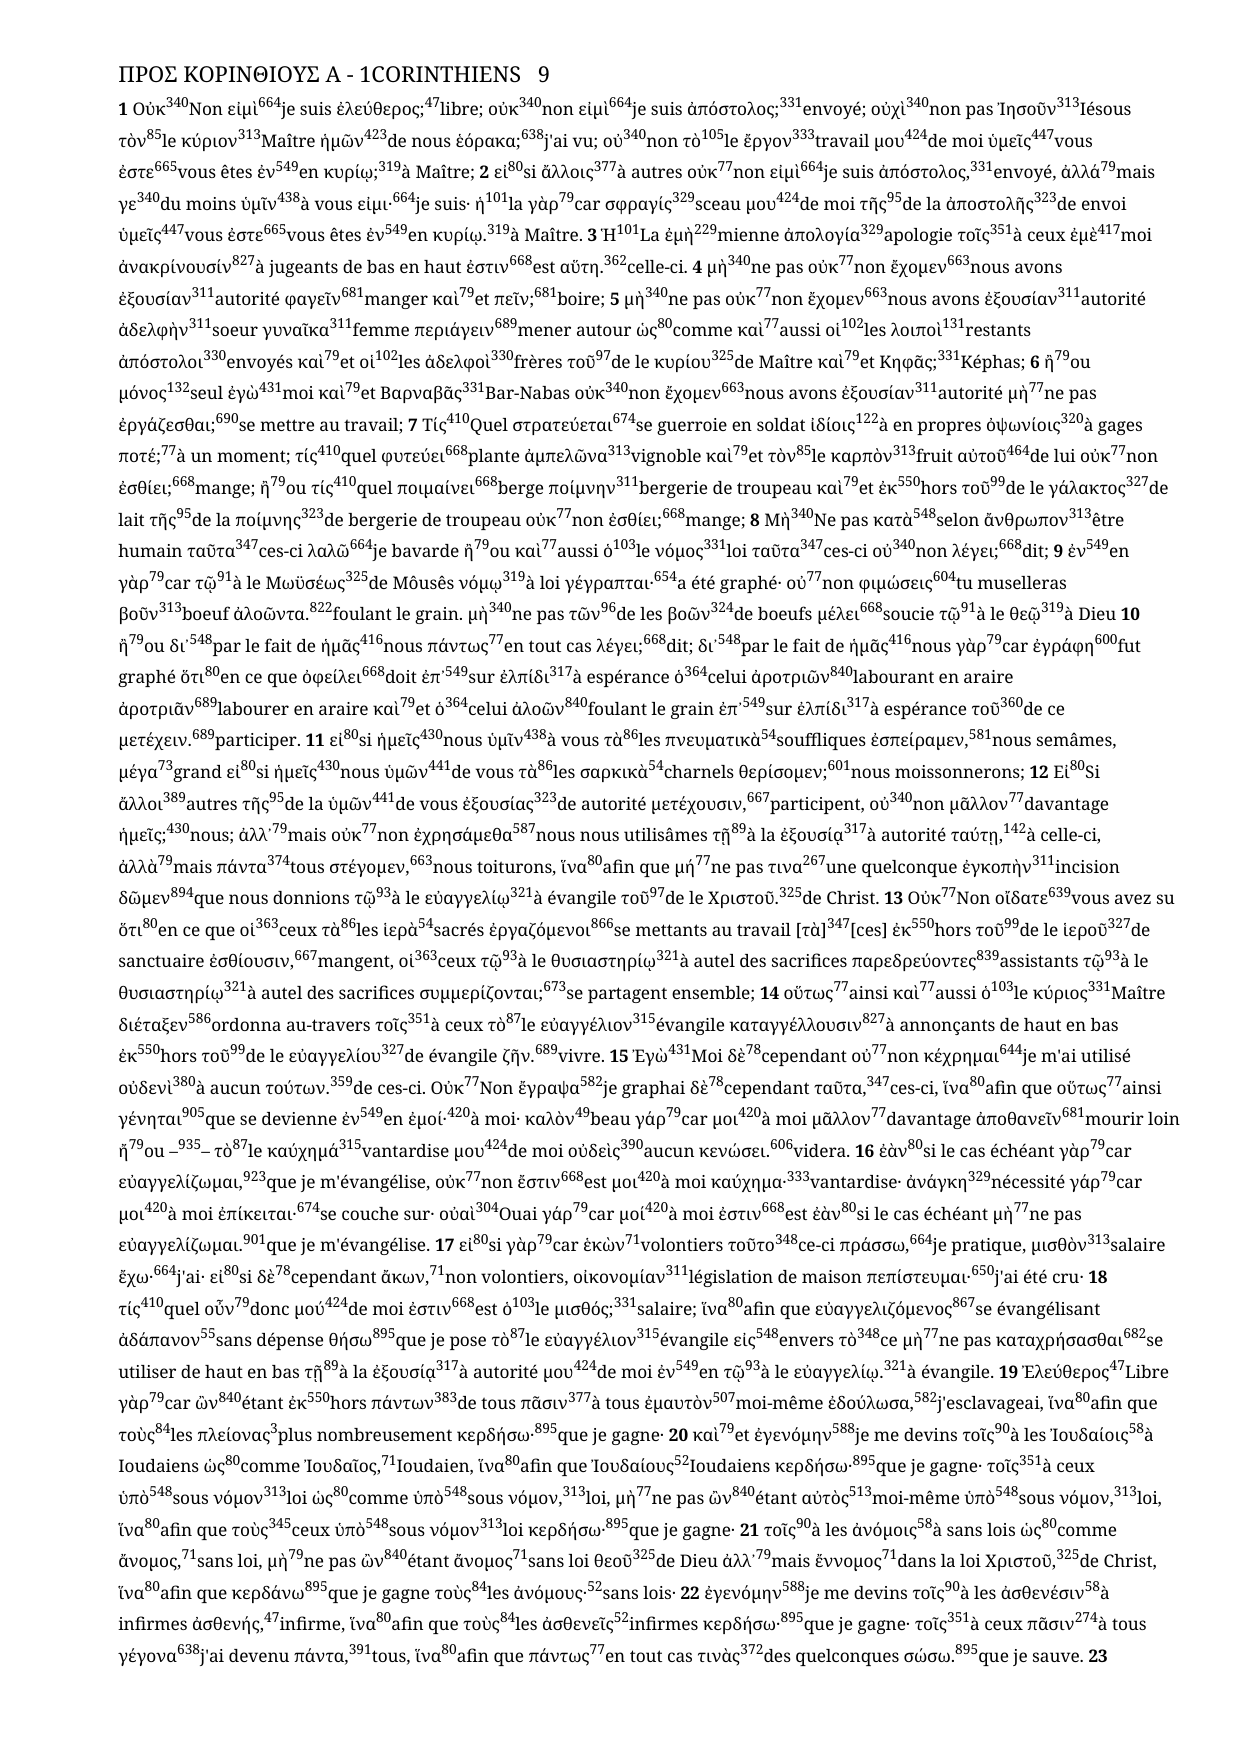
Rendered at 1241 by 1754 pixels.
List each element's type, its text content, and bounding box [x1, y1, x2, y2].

text ΠΡΟΣ ΚΟΡΙΝΘΙΟΥΣ Α - 1CORINTHIENS 9 [118, 59, 1181, 89]
text 1 Οὐκ340Non εἰμὶ664je suis ἐλεύθερος;47libre; οὐκ340non εἰμὶ664je suis ἀπόστολος;331envoyé; οὐχὶ340non pas Ἰησοῦν313Iésous τὸν85le κύριον313Maître ἡμῶν423de nous ἑόρακα;638j'ai vu; οὐ340non τὸ105le ἔργον333travail μου424de moi ὑμεῖς447vous ἐστε665vous êtes ἐν549en κυρίῳ;319à Maître; 2 εἰ80si ἄλλοις377à autres οὐκ77non εἰμὶ664je suis ἀπόστολος,331envoyé, ἀλλά79mais γε340du moins ὑμῖν438à vous εἰμι·664je suis· ἡ101la γὰρ79car σφραγίς329sceau μου424de moi τῆς95de la ἀποστολῆς323de envoi ὑμεῖς447vous ἐστε665vous êtes ἐν549en κυρίῳ.319à Maître. 3 Ἡ101La ἐμὴ229mienne ἀπολογία329apologie τοῖς351à ceux ἐμὲ417moi ἀνακρίνουσίν827à jugeants de bas en haut ἐστιν668est αὕτη.362celle-ci. 4 μὴ340ne pas οὐκ77non ἔχομεν663nous avons ἐξουσίαν311autorité φαγεῖν681manger καὶ79et πεῖν;681boire; 5 μὴ340ne pas οὐκ77non ἔχομεν663nous avons ἐξουσίαν311autorité ἀδελφὴν311soeur γυναῖκα311femme περιάγειν689mener autour ὡς80comme καὶ77aussi οἱ102les λοιποὶ131restants ἀπόστολοι330envoyés καὶ79et οἱ102les ἀδελφοὶ330frères τοῦ97de le κυρίου325de Maître καὶ79et Κηφᾶς;331Képhas; 6 ἢ79ou μόνος132seul ἐγὼ431moi καὶ79et Βαρναβᾶς331Bar-Nabas οὐκ340non ἔχομεν663nous avons ἐξουσίαν311autorité μὴ77ne pas ἐργάζεσθαι;690se mettre au travail; 7 Τίς410Quel στρατεύεται674se guerroie en soldat ἰδίοις122à en propres ὀψωνίοις320à gages ποτέ;77à un moment; τίς410quel φυτεύει668plante ἀμπελῶνα313vignoble καὶ79et τὸν85le καρπὸν313fruit αὐτοῦ464de lui οὐκ77non ἐσθίει;668mange; ἢ79ou τίς410quel ποιμαίνει668berge ποίμνην311bergerie de troupeau καὶ79et ἐκ550hors τοῦ99de le γάλακτος327de lait τῆς95de la ποίμνης323de bergerie de troupeau οὐκ77non ἐσθίει;668mange; 8 Μὴ340Ne pas κατὰ548selon ἄνθρωπον313être humain ταῦτα347ces-ci λαλῶ664je bavarde ἢ79ou καὶ77aussi ὁ103le νόμος331loi ταῦτα347ces-ci οὐ340non λέγει;668dit; 9 ἐν549en γὰρ79car τῷ91à le Μωϋσέως325de Môusês νόμῳ319à loi γέγραπται·654a été graphé· οὐ77non φιμώσεις604tu muselleras βοῦν313boeuf ἀλοῶντα.822foulant le grain. μὴ340ne pas τῶν96de les βοῶν324de boeufs μέλει668soucie τῷ91à le θεῷ319à Dieu 10 ἢ79ou δι᾽548par le fait de ἡμᾶς416nous πάντως77en tout cas λέγει;668dit; δι᾽548par le fait de ἡμᾶς416nous γὰρ79car ἐγράφη600fut graphé ὅτι80en ce que ὀφείλει668doit ἐπ᾽549sur ἐλπίδι317à espérance ὁ364celui ἀροτριῶν840labourant en araire ἀροτριᾶν689labourer en araire καὶ79et ὁ364celui ἀλοῶν840foulant le grain ἐπ᾽549sur ἐλπίδι317à espérance τοῦ360de ce μετέχειν.689participer. 11 εἰ80si ἡμεῖς430nous ὑμῖν438à vous τὰ86les πνευματικὰ54souffliques ἐσπείραμεν,581nous semâmes, μέγα73grand εἰ80si ἡμεῖς430nous ὑμῶν441de vous τὰ86les σαρκικὰ54charnels θερίσομεν;601nous moissonnerons; 12 Εἰ80Si ἄλλοι389autres τῆς95de la ὑμῶν441de vous ἐξουσίας323de autorité μετέχουσιν,667participent, οὐ340non μᾶλλον77davantage ἡμεῖς;430nous; ἀλλ᾽79mais οὐκ77non ἐχρησάμεθα587nous nous utilisâmes τῇ89à la ἐξουσίᾳ317à autorité ταύτῃ,142à celle-ci, ἀλλὰ79mais πάντα374tous στέγομεν,663nous toiturons, ἵνα80afin que μή77ne pas τινα267une quelconque ἐγκοπὴν311incision δῶμεν894que nous donnions τῷ93à le εὐαγγελίῳ321à évangile τοῦ97de le Χριστοῦ.325de Christ. 13 Οὐκ77Non οἴδατε639vous avez su ὅτι80en ce que οἱ363ceux τὰ86les ἱερὰ54sacrés ἐργαζόμενοι866se mettants au travail [τὰ]347[ces] ἐκ550hors τοῦ99de le ἱεροῦ327de sanctuaire ἐσθίουσιν,667mangent, οἱ363ceux τῷ93à le θυσιαστηρίῳ321à autel des sacrifices παρεδρεύοντες839assistants τῷ93à le θυσιαστηρίῳ321à autel des sacrifices συμμερίζονται;673se partagent ensemble; 14 οὕτως77ainsi καὶ77aussi ὁ103le κύριος331Maître διέταξεν586ordonna au-travers τοῖς351à ceux τὸ87le εὐαγγέλιον315évangile καταγγέλλουσιν827à annonçants de haut en bas ἐκ550hors τοῦ99de le εὐαγγελίου327de évangile ζῆν.689vivre. 15 Ἐγὼ431Moi δὲ78cependant οὐ77non κέχρημαι644je m'ai utilisé οὐδενὶ380à aucun τούτων.359de ces-ci. Οὐκ77Non ἔγραψα582je graphai δὲ78cependant ταῦτα,347ces-ci, ἵνα80afin que οὕτως77ainsi γένηται905que se devienne ἐν549en ἐμοί·420à moi· καλὸν49beau γάρ79car μοι420à moi μᾶλλον77davantage ἀποθανεῖν681mourir loin ἤ79ou –935– τὸ87le καύχημά315vantardise μου424de moi οὐδεὶς390aucun κενώσει.606videra. 16 ἐὰν80si le cas échéant γὰρ79car εὐαγγελίζωμαι,923que je m'évangélise, οὐκ77non ἔστιν668est μοι420à moi καύχημα·333vantardise· ἀνάγκη329nécessité γάρ79car μοι420à moi ἐπίκειται·674se couche sur· οὐαὶ304Ouai γάρ79car μοί420à moi ἐστιν668est ἐὰν80si le cas échéant μὴ77ne pas εὐαγγελίζωμαι.901que je m'évangélise. 17 εἰ80si γὰρ79car ἑκὼν71volontiers τοῦτο348ce-ci πράσσω,664je pratique, μισθὸν313salaire ἔχω·664j'ai· εἰ80si δὲ78cependant ἄκων,71non volontiers, οἰκονομίαν311législation de maison πεπίστευμαι·650j'ai été cru· 18 τίς410quel οὖν79donc μού424de moi ἐστιν668est ὁ103le μισθός;331salaire; ἵνα80afin que εὐαγγελιζόμενος867se évangélisant ἀδάπανον55sans dépense θήσω895que je pose τὸ87le εὐαγγέλιον315évangile εἰς548envers τὸ348ce μὴ77ne pas καταχρήσασθαι682se utiliser de haut en bas τῇ89à la ἐξουσίᾳ317à autorité μου424de moi ἐν549en τῷ93à le εὐαγγελίῳ.321à évangile. 19 Ἐλεύθερος47Libre γὰρ79car ὢν840étant ἐκ550hors πάντων383de tous πᾶσιν377à tous ἐμαυτὸν507moi-même ἐδούλωσα,582j'esclavageai, ἵνα80afin que τοὺς84les πλείονας3plus nombreusement κερδήσω·895que je gagne· 20 καὶ79et ἐγενόμην588je me devins τοῖς90à les Ἰουδαίοις58à Ioudaiens ὡς80comme Ἰουδαῖος,71Ioudaien, ἵνα80afin que Ἰουδαίους52Ioudaiens κερδήσω·895que je gagne· τοῖς351à ceux ὑπὸ548sous νόμον313loi ὡς80comme ὑπὸ548sous νόμον,313loi, μὴ77ne pas ὢν840étant αὐτὸς513moi-même ὑπὸ548sous νόμον,313loi, ἵνα80afin que τοὺς345ceux ὑπὸ548sous νόμον313loi κερδήσω·895que je gagne· 21 τοῖς90à les ἀνόμοις58à sans lois ὡς80comme ἄνομος,71sans loi, μὴ79ne pas ὢν840étant ἄνομος71sans loi θεοῦ325de Dieu ἀλλ᾽79mais ἔννομος71dans la loi Χριστοῦ,325de Christ, ἵνα80afin que κερδάνω895que je gagne τοὺς84les ἀνόμους·52sans lois· 22 ἐγενόμην588je me devins τοῖς90à les ἀσθενέσιν58à infirmes ἀσθενής,47infirme, ἵνα80afin que τοὺς84les ἀσθενεῖς52infirmes κερδήσω·895que je gagne· τοῖς351à ceux πᾶσιν274à tous γέγονα638j'ai devenu πάντα,391tous, ἵνα80afin que πάντως77en tout cas τινὰς372des quelconques σώσω.895que je sauve. 23 πάντα374tous δὲ78cependant ποιῶ664je fais διὰ548par le fait de τὸ87le εὐαγγέλιον,315évangile, ἵνα80afin que συγκοινωνὸς331communiant avec αὐτοῦ466de lui γένωμαι.901que je me devienne. 24 Οὐκ77Non οἴδατε639vous avez su ὅτι80en ce que οἱ363ceux ἐν549en σταδίῳ321à stade τρέχοντες839courants πάντες389tous μὲν79certes τρέχουσιν,667courent, εἷς71un δὲ78cependant λαμβάνει668prend τὸ87le βραβεῖον;315prix; οὕτως77ainsi τρέχετε569courez ἵνα80afin que καταλάβητε.896que vous preniez de haut en bas. 25 πᾶς287tout δὲ78cependant ὁ364celui ἀγωνιζόμενος867se combattant πάντα374tous ἐγκρατεύεται,674se a force intérieure, ἐκεῖνοι363ceux-là μὲν79certes οὖν79donc ἵνα80afin que φθαρτὸν4corruptible στέφανον313couronne λάβωσιν,898que prennent, ἡμεῖς430nous δὲ78cependant ἄφθαρτον.53incorruptible. 26 ἐγὼ431moi τοίνυν79certes maintenant οὕτως77ainsi τρέχω664je cours ὡς80comme οὐκ77non ἀδήλως,77inévidemment, οὕτως77ainsi πυκτεύω664je frappe du poing ὡς80comme οὐκ77non ἀέρα313air δέρων·840pelant· 27 ἀλλ᾽79mais ὑπωπιάζω664je frappe sous l'oeil μου424de moi τὸ87le σῶμα315corps καὶ79et δουλαγωγῶ,664je mène en esclavage, μή80ne pas πως77en quelque manière ἄλλοις377à autres κηρύξας721ayant annoncé αὐτὸς513moi-même ἀδόκιμος47non approuvé γένωμαι.901que je me devienne. [118, 93, 1181, 1667]
